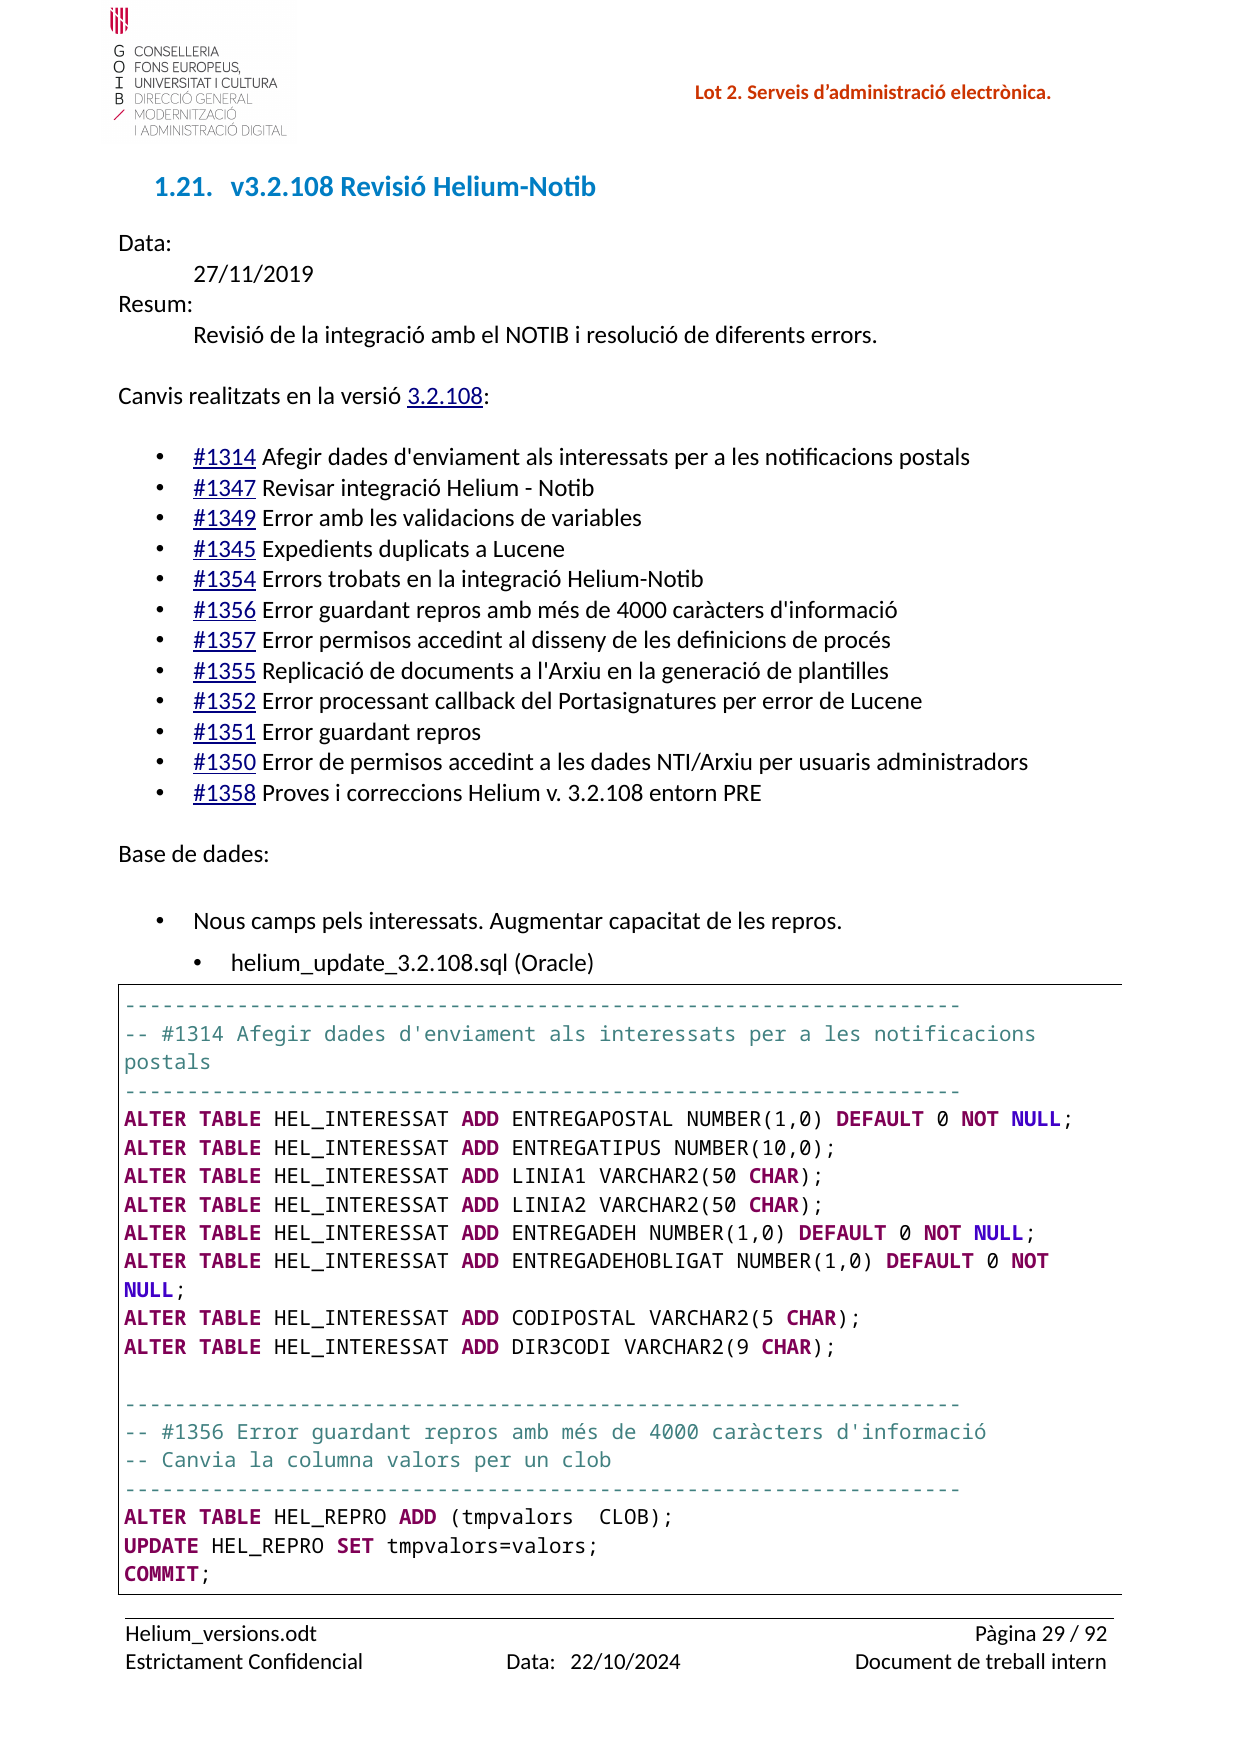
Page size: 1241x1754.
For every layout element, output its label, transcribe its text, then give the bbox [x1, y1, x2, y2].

list #1354 Errors trobats en la integració Helium-Notib [156, 563, 1122, 594]
list #1314 Afegir dades d'enviament als interessats per a les notificacions postals [156, 441, 1122, 472]
list #1351 Error guardant repros [156, 716, 1122, 746]
list #1357 Error permisos accedint al disseny de les definicions de procés [156, 624, 1122, 655]
subtitle v3.2.108 Revisió Helium-Notib [153, 168, 1122, 204]
text Canvis realitzats en la versió 3.2.108: [118, 380, 1122, 411]
table_header ------------------------------------------------------------------- -- #1314 Afegir dades d'enviament als interessats per a les notificacions postals ------------------------------------------------------------------- ALTER TABLE HEL_INTERESSAT ADD ENTREGAPOSTAL NUMBER(1,0) DEFAULT 0 NOT NULL; ALTER TABLE HEL_INTERESSAT ADD ENTREGATIPUS NUMBER(10,0); ALTER TABLE HEL_INTERESSAT ADD LINIA1 VARCHAR2(50 CHAR); ALTER TABLE HEL_INTERESSAT ADD LINIA2 VARCHAR2(50 CHAR); ALTER TABLE HEL_INTERESSAT ADD ENTREGADEH NUMBER(1,0) DEFAULT 0 NOT NULL; ALTER TABLE HEL_INTERESSAT ADD ENTREGADEHOBLIGAT NUMBER(1,0) DEFAULT 0 NOT NULL; ALTER TABLE HEL_INTERESSAT ADD CODIPOSTAL VARCHAR2(5 CHAR); ALTER TABLE HEL_INTERESSAT ADD DIR3CODI VARCHAR2(9 CHAR); ------------------------------------------------------------------- -- #1356 Error guardant repros amb més de 4000 caràcters d'informació -- Canvia la columna valors per un clob ------------------------------------------------------------------- ALTER TABLE HEL_REPRO ADD (tmpvalors CLOB); UPDATE HEL_REPRO SET tmpvalors=valors; COMMIT; [119, 985, 1122, 1593]
list helium_update_3.2.108.sql (Oracle) [193, 947, 1122, 978]
text Data: [118, 228, 1122, 258]
list #1347 Revisar integració Helium - Notib [156, 472, 1122, 502]
text 27/11/2019 [118, 258, 1122, 289]
list #1345 Expedients duplicats a Lucene [156, 533, 1122, 563]
list Nous camps pels interessats. Augmentar capacitat de les repros. [156, 905, 1122, 936]
list #1358 Proves i correccions Helium v. 3.2.108 entorn PRE [156, 777, 1122, 807]
list #1350 Error de permisos accedint a les dades NTI/Arxiu per usuaris administradors [156, 746, 1122, 777]
text Base de dades: [118, 838, 1122, 868]
list #1352 Error processant callback del Portasignatures per error de Lucene [156, 685, 1122, 716]
list #1356 Error guardant repros amb més de 4000 caràcters d'informació [156, 594, 1122, 624]
text Resum: [118, 289, 1122, 319]
list #1349 Error amb les validacions de variables [156, 502, 1122, 533]
picture [100, 0, 297, 144]
list #1355 Replicació de documents a l'Arxiu en la generació de plantilles [156, 655, 1122, 685]
text Revisió de la integració amb el NOTIB i resolució de diferents errors. [118, 319, 1122, 350]
